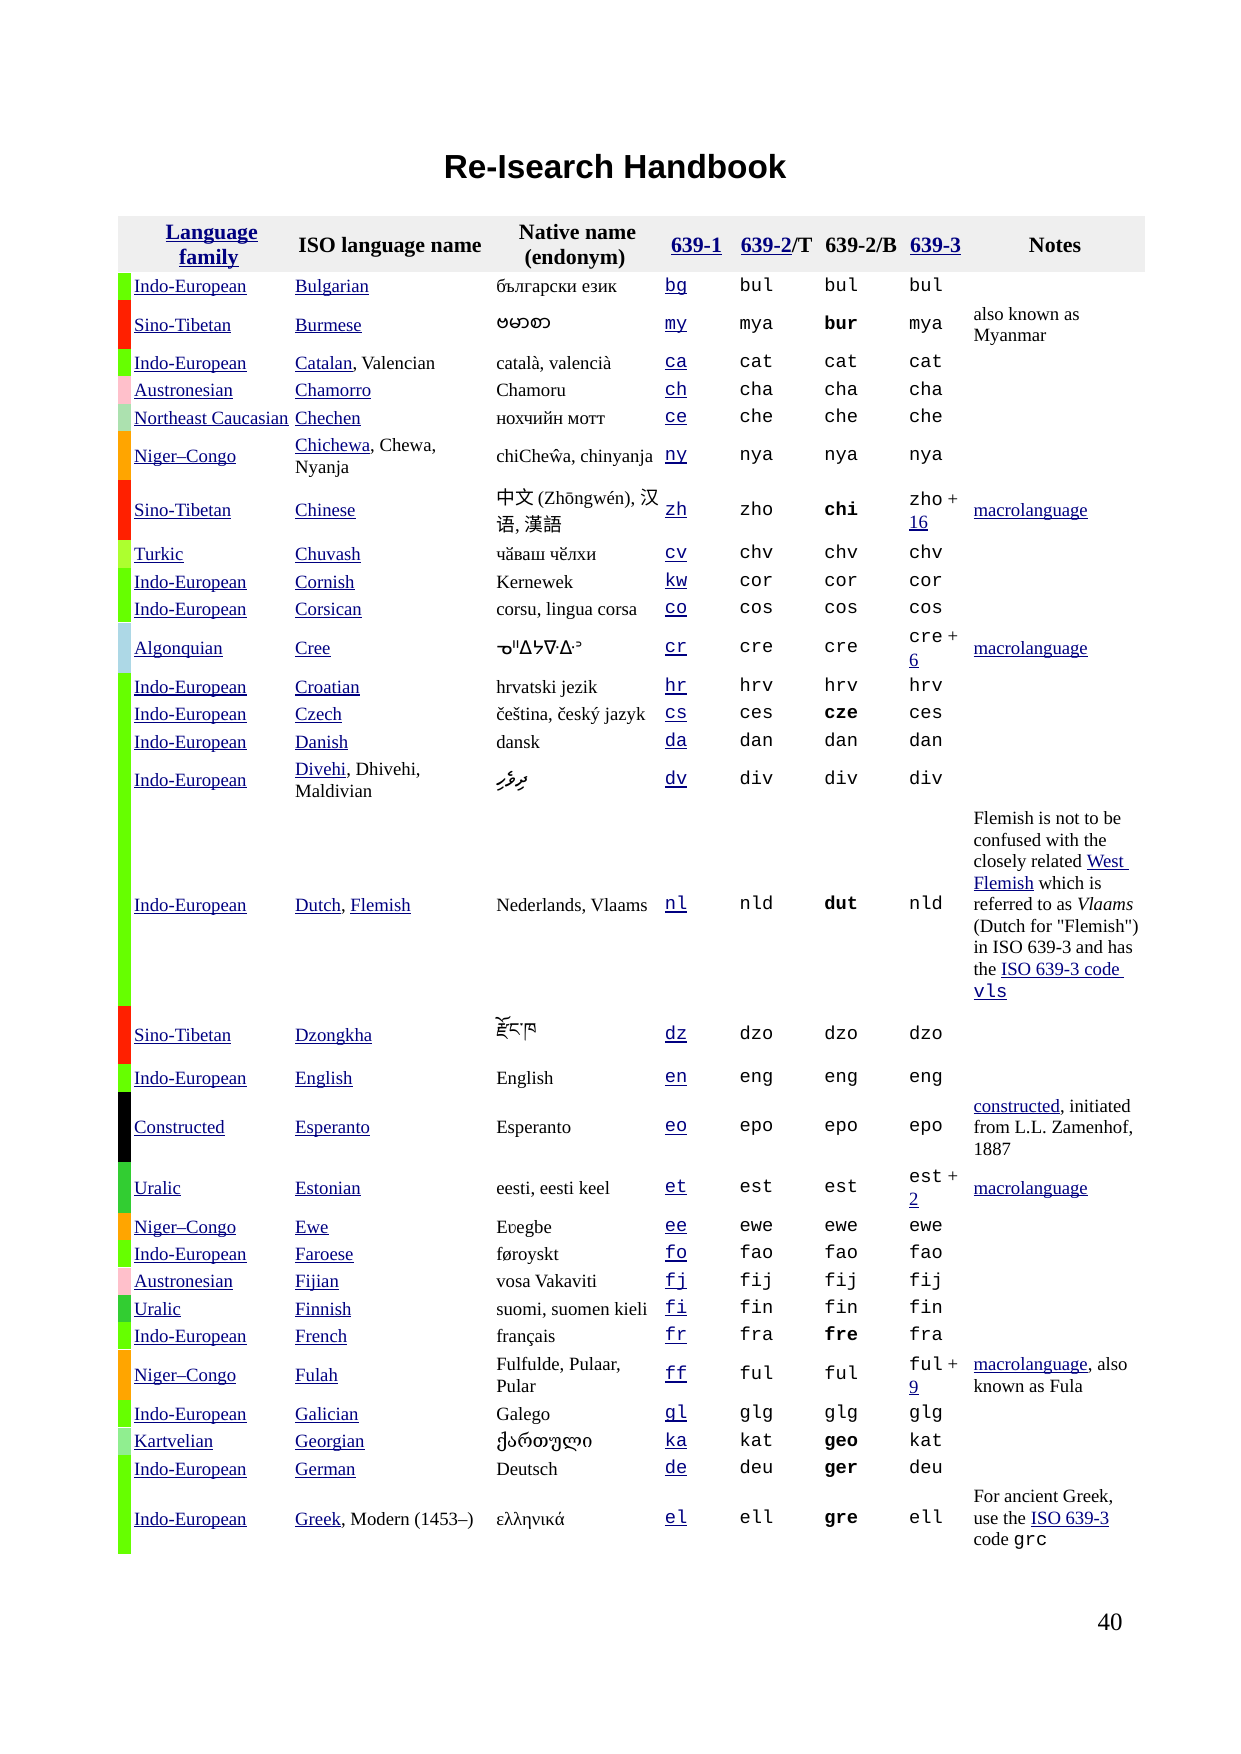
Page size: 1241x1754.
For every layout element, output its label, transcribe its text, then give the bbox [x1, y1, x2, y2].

table_cell che [821, 404, 906, 431]
table_cell [970, 1428, 1145, 1455]
table_cell fij [821, 1268, 906, 1295]
table_cell bul [821, 273, 906, 300]
table_cell [118, 728, 131, 755]
table_cell fao [906, 1240, 970, 1267]
table_cell [970, 595, 1145, 622]
table_cell eesti, eesti keel [493, 1162, 662, 1213]
table_cell fo [662, 1240, 736, 1267]
table_cell [970, 1455, 1145, 1482]
table_header Notes [970, 216, 1145, 272]
table_cell eng [906, 1064, 970, 1092]
table_cell ka [662, 1428, 736, 1455]
table_cell Indo-European [131, 1400, 292, 1427]
table_cell Indo-European [131, 273, 292, 300]
table_cell Bulgarian [292, 273, 493, 300]
table_cell cre [821, 623, 906, 673]
table_header 639-2/T [736, 216, 821, 272]
table_header 639-1 [662, 216, 736, 272]
table_cell Chamoru [493, 376, 662, 404]
table_cell vosa Vakaviti [493, 1268, 662, 1295]
table_cell [118, 431, 131, 480]
table_cell zho + 16 [906, 480, 970, 540]
table_cell cha [736, 376, 821, 404]
table_cell my [662, 300, 736, 349]
table_cell cor [821, 568, 906, 595]
table_cell cos [736, 595, 821, 622]
table_header [118, 216, 131, 272]
table_cell Deutsch [493, 1455, 662, 1482]
table_cell нохчийн мотт [493, 404, 662, 431]
table_cell Austronesian [131, 376, 292, 404]
table_cell Kernewek [493, 568, 662, 595]
table_cell [118, 376, 131, 404]
table_cell et [662, 1162, 736, 1213]
table_cell Eʋegbe [493, 1213, 662, 1240]
table_cell Indo-European [131, 349, 292, 376]
table_cell català, valencià [493, 349, 662, 376]
table_cell nld [906, 804, 970, 1006]
table_cell kat [736, 1428, 821, 1455]
table_cell français [493, 1322, 662, 1349]
table_cell che [906, 404, 970, 431]
table_cell [118, 595, 131, 622]
table_cell [970, 1268, 1145, 1295]
table_cell [118, 540, 131, 568]
table_cell Uralic [131, 1162, 292, 1213]
table_cell [118, 755, 131, 804]
table_cell de [662, 1455, 736, 1482]
table_cell Uralic [131, 1295, 292, 1322]
table_header Language family [131, 216, 292, 272]
table_cell чӑваш чӗлхи [493, 540, 662, 568]
table_cell Indo-European [131, 1455, 292, 1482]
table_cell chiCheŵa, chinyanja [493, 431, 662, 480]
table_cell [118, 623, 131, 673]
table_cell ewe [736, 1213, 821, 1240]
table_cell ewe [906, 1213, 970, 1240]
table_cell nl [662, 804, 736, 1006]
table_cell Indo-European [131, 755, 292, 804]
table_cell ελληνικά [493, 1482, 662, 1554]
table_cell [118, 1006, 131, 1064]
table_cell hrvatski jezik [493, 673, 662, 700]
table_cell Galego [493, 1400, 662, 1427]
table_cell glg [906, 1400, 970, 1427]
table_cell el [662, 1482, 736, 1554]
table_cell nya [821, 431, 906, 480]
table_cell [118, 349, 131, 376]
table_cell [970, 568, 1145, 595]
table_cell čeština, český jazyk [493, 700, 662, 728]
table_cell epo [736, 1092, 821, 1162]
table_cell Sino-Tibetan [131, 480, 292, 540]
table_cell [118, 1092, 131, 1162]
table_cell Catalan, Valencian [292, 349, 493, 376]
table_cell [118, 1295, 131, 1322]
table_cell Niger–Congo [131, 1350, 292, 1400]
table_cell Fijian [292, 1268, 493, 1295]
table_cell Georgian [292, 1428, 493, 1455]
table_cell [970, 1322, 1145, 1349]
table_cell dut [821, 804, 906, 1006]
table_cell dan [736, 728, 821, 755]
table_cell Niger–Congo [131, 1213, 292, 1240]
table_cell dv [662, 755, 736, 804]
table_cell ful [736, 1350, 821, 1400]
table_cell ᓀᐦᐃᔭᐍᐏᐣ [493, 623, 662, 673]
table_cell ger [821, 1455, 906, 1482]
table_cell ff [662, 1350, 736, 1400]
table_cell [118, 673, 131, 700]
table_cell [118, 1482, 131, 1554]
table_cell chv [821, 540, 906, 568]
table_cell fij [736, 1268, 821, 1295]
table_cell gl [662, 1400, 736, 1427]
table_cell [970, 404, 1145, 431]
table_cell Indo-European [131, 1322, 292, 1349]
table_header ISO language name [292, 216, 493, 272]
table_cell Indo-European [131, 804, 292, 1006]
table_cell [118, 1213, 131, 1240]
table_cell [118, 1240, 131, 1267]
table_cell cos [906, 595, 970, 622]
table_cell ဗမာစာ [493, 300, 662, 349]
table_cell also known as Myanmar [970, 300, 1145, 349]
table_cell chv [736, 540, 821, 568]
table_cell ce [662, 404, 736, 431]
table_cell cat [736, 349, 821, 376]
table_cell [970, 431, 1145, 480]
table_cell fj [662, 1268, 736, 1295]
table_cell Fulah [292, 1350, 493, 1400]
table_cell macrolanguage [970, 623, 1145, 673]
table_cell Dzongkha [292, 1006, 493, 1064]
table_cell Danish [292, 728, 493, 755]
table_cell chv [906, 540, 970, 568]
table_cell nld [736, 804, 821, 1006]
table_cell fij [906, 1268, 970, 1295]
table_cell dan [821, 728, 906, 755]
table_cell hrv [821, 673, 906, 700]
table_cell Sino-Tibetan [131, 1006, 292, 1064]
table_cell [970, 1400, 1145, 1427]
table_cell Cornish [292, 568, 493, 595]
table_cell Indo-European [131, 673, 292, 700]
table_cell deu [736, 1455, 821, 1482]
table_cell est [821, 1162, 906, 1213]
table_cell ދިވެހި [493, 755, 662, 804]
table_cell ქართული [493, 1428, 662, 1455]
table_cell [118, 1268, 131, 1295]
table_cell [118, 300, 131, 349]
table_cell dan [906, 728, 970, 755]
table_cell epo [821, 1092, 906, 1162]
table_cell mya [906, 300, 970, 349]
table_cell ca [662, 349, 736, 376]
table_cell 中文 (Zhōngwén), 汉语, 漢語 [493, 480, 662, 540]
table_cell zh [662, 480, 736, 540]
table_cell fin [821, 1295, 906, 1322]
table_cell Algonquian [131, 623, 292, 673]
table_cell fra [736, 1322, 821, 1349]
table_cell ny [662, 431, 736, 480]
table_cell [970, 1295, 1145, 1322]
table_cell Indo-European [131, 568, 292, 595]
table_cell bul [736, 273, 821, 300]
table_cell nya [906, 431, 970, 480]
table_cell zho [736, 480, 821, 540]
table_cell fre [821, 1322, 906, 1349]
table_cell Dutch, Flemish [292, 804, 493, 1006]
table_cell Corsican [292, 595, 493, 622]
table_cell eng [736, 1064, 821, 1092]
table_cell [970, 1064, 1145, 1092]
table_cell Turkic [131, 540, 292, 568]
table_cell eng [821, 1064, 906, 1092]
table_cell [118, 1428, 131, 1455]
table_cell bul [906, 273, 970, 300]
table_header 639-3 [906, 216, 970, 272]
table_cell kw [662, 568, 736, 595]
table_cell ch [662, 376, 736, 404]
table_cell ces [736, 700, 821, 728]
table_cell [118, 1064, 131, 1092]
table_cell en [662, 1064, 736, 1092]
table_cell [118, 273, 131, 300]
table_cell [970, 376, 1145, 404]
table_cell eo [662, 1092, 736, 1162]
table_cell cr [662, 623, 736, 673]
table_cell [118, 1350, 131, 1400]
table_cell cor [736, 568, 821, 595]
table_cell French [292, 1322, 493, 1349]
table_cell ful [821, 1350, 906, 1400]
table_cell Esperanto [493, 1092, 662, 1162]
table_cell mya [736, 300, 821, 349]
table_cell Niger–Congo [131, 431, 292, 480]
table_cell dzo [906, 1006, 970, 1064]
table_cell nya [736, 431, 821, 480]
table_cell Cree [292, 623, 493, 673]
table_cell Chamorro [292, 376, 493, 404]
table_cell Indo-European [131, 1240, 292, 1267]
table_cell ewe [821, 1213, 906, 1240]
table_cell deu [906, 1455, 970, 1482]
table_cell cs [662, 700, 736, 728]
table_cell div [821, 755, 906, 804]
table_cell Chuvash [292, 540, 493, 568]
table_cell cat [906, 349, 970, 376]
table_cell български език [493, 273, 662, 300]
table_cell Kartvelian [131, 1428, 292, 1455]
table_cell [118, 700, 131, 728]
table_cell [970, 349, 1145, 376]
table_cell dzo [821, 1006, 906, 1064]
table_cell Indo-European [131, 595, 292, 622]
table_header Native name (endonym) [493, 216, 662, 272]
table_cell fr [662, 1322, 736, 1349]
table_cell [118, 404, 131, 431]
table_cell fin [736, 1295, 821, 1322]
table_cell gre [821, 1482, 906, 1554]
table_cell Chichewa, Chewa, Nyanja [292, 431, 493, 480]
table_cell glg [821, 1400, 906, 1427]
table_cell est [736, 1162, 821, 1213]
table_cell føroyskt [493, 1240, 662, 1267]
table_cell geo [821, 1428, 906, 1455]
table_cell Czech [292, 700, 493, 728]
table_cell cha [821, 376, 906, 404]
table_cell div [906, 755, 970, 804]
table_cell corsu, lingua corsa [493, 595, 662, 622]
table_cell cos [821, 595, 906, 622]
table_cell co [662, 595, 736, 622]
table_cell hr [662, 673, 736, 700]
table_cell [970, 755, 1145, 804]
table_cell [118, 480, 131, 540]
table_cell English [292, 1064, 493, 1092]
table_cell kat [906, 1428, 970, 1455]
table_cell ces [906, 700, 970, 728]
table_cell Indo-European [131, 1482, 292, 1554]
table_cell [970, 1240, 1145, 1267]
table_cell [970, 673, 1145, 700]
table_cell [118, 568, 131, 595]
table_header 639-2/B [821, 216, 906, 272]
table_cell རྫོང་ཁ [493, 1006, 662, 1064]
table_cell da [662, 728, 736, 755]
table_cell [118, 804, 131, 1006]
table_cell macrolanguage [970, 480, 1145, 540]
table_cell ell [736, 1482, 821, 1554]
table_cell fin [906, 1295, 970, 1322]
table_cell [970, 1006, 1145, 1064]
table_cell Fulfulde, Pulaar, Pular [493, 1350, 662, 1400]
table_cell Austronesian [131, 1268, 292, 1295]
table_cell macrolanguage, also known as Fula [970, 1350, 1145, 1400]
table_cell Indo-European [131, 700, 292, 728]
table_cell Indo-European [131, 728, 292, 755]
table_cell Finnish [292, 1295, 493, 1322]
table_cell chi [821, 480, 906, 540]
table_cell cre + 6 [906, 623, 970, 673]
table_cell [118, 1400, 131, 1427]
table_cell fra [906, 1322, 970, 1349]
table_cell dzo [736, 1006, 821, 1064]
table_cell Faroese [292, 1240, 493, 1267]
table_cell cat [821, 349, 906, 376]
table_cell hrv [906, 673, 970, 700]
table_cell [118, 1455, 131, 1482]
table_cell fao [821, 1240, 906, 1267]
table_cell Esperanto [292, 1092, 493, 1162]
table_cell Burmese [292, 300, 493, 349]
table_cell ell [906, 1482, 970, 1554]
table_cell fi [662, 1295, 736, 1322]
table_cell cre [736, 623, 821, 673]
table_cell bg [662, 273, 736, 300]
table_cell For ancient Greek, use the ISO 639-3 code grc [970, 1482, 1145, 1554]
table_cell che [736, 404, 821, 431]
table_cell English [493, 1064, 662, 1092]
table_cell Greek, Modern (1453–) [292, 1482, 493, 1554]
table_cell Chechen [292, 404, 493, 431]
table_cell Divehi, Dhivehi, Maldivian [292, 755, 493, 804]
table_cell dansk [493, 728, 662, 755]
table_cell hrv [736, 673, 821, 700]
table_cell cha [906, 376, 970, 404]
table_cell [970, 1213, 1145, 1240]
table_cell [118, 1162, 131, 1213]
table_cell suomi, suomen kieli [493, 1295, 662, 1322]
table_cell Croatian [292, 673, 493, 700]
table_cell [118, 1322, 131, 1349]
table_cell fao [736, 1240, 821, 1267]
table_cell Chinese [292, 480, 493, 540]
table_cell ful + 9 [906, 1350, 970, 1400]
table_cell epo [906, 1092, 970, 1162]
table_cell macrolanguage [970, 1162, 1145, 1213]
table_cell Galician [292, 1400, 493, 1427]
table_cell div [736, 755, 821, 804]
table_cell cor [906, 568, 970, 595]
table_cell bur [821, 300, 906, 349]
table_cell Indo-European [131, 1064, 292, 1092]
table_cell Sino-Tibetan [131, 300, 292, 349]
table_cell [970, 728, 1145, 755]
table_cell Constructed [131, 1092, 292, 1162]
table_cell constructed, initiated from L.L. Zamenhof, 1887 [970, 1092, 1145, 1162]
table_cell cv [662, 540, 736, 568]
table_cell Northeast Caucasian [131, 404, 292, 431]
table_cell [970, 540, 1145, 568]
table_cell [970, 273, 1145, 300]
table_cell Estonian [292, 1162, 493, 1213]
table_cell glg [736, 1400, 821, 1427]
table_cell Flemish is not to be confused with the closely related West Flemish which is referred to as Vlaams (Dutch for "Flemish") in ISO 639-3 and has the ISO 639-3 code vls [970, 804, 1145, 1006]
table_cell est + 2 [906, 1162, 970, 1213]
table_cell dz [662, 1006, 736, 1064]
table_cell cze [821, 700, 906, 728]
table_cell German [292, 1455, 493, 1482]
table_cell Nederlands, Vlaams [493, 804, 662, 1006]
table_cell ee [662, 1213, 736, 1240]
table_cell Ewe [292, 1213, 493, 1240]
table_cell [970, 700, 1145, 728]
